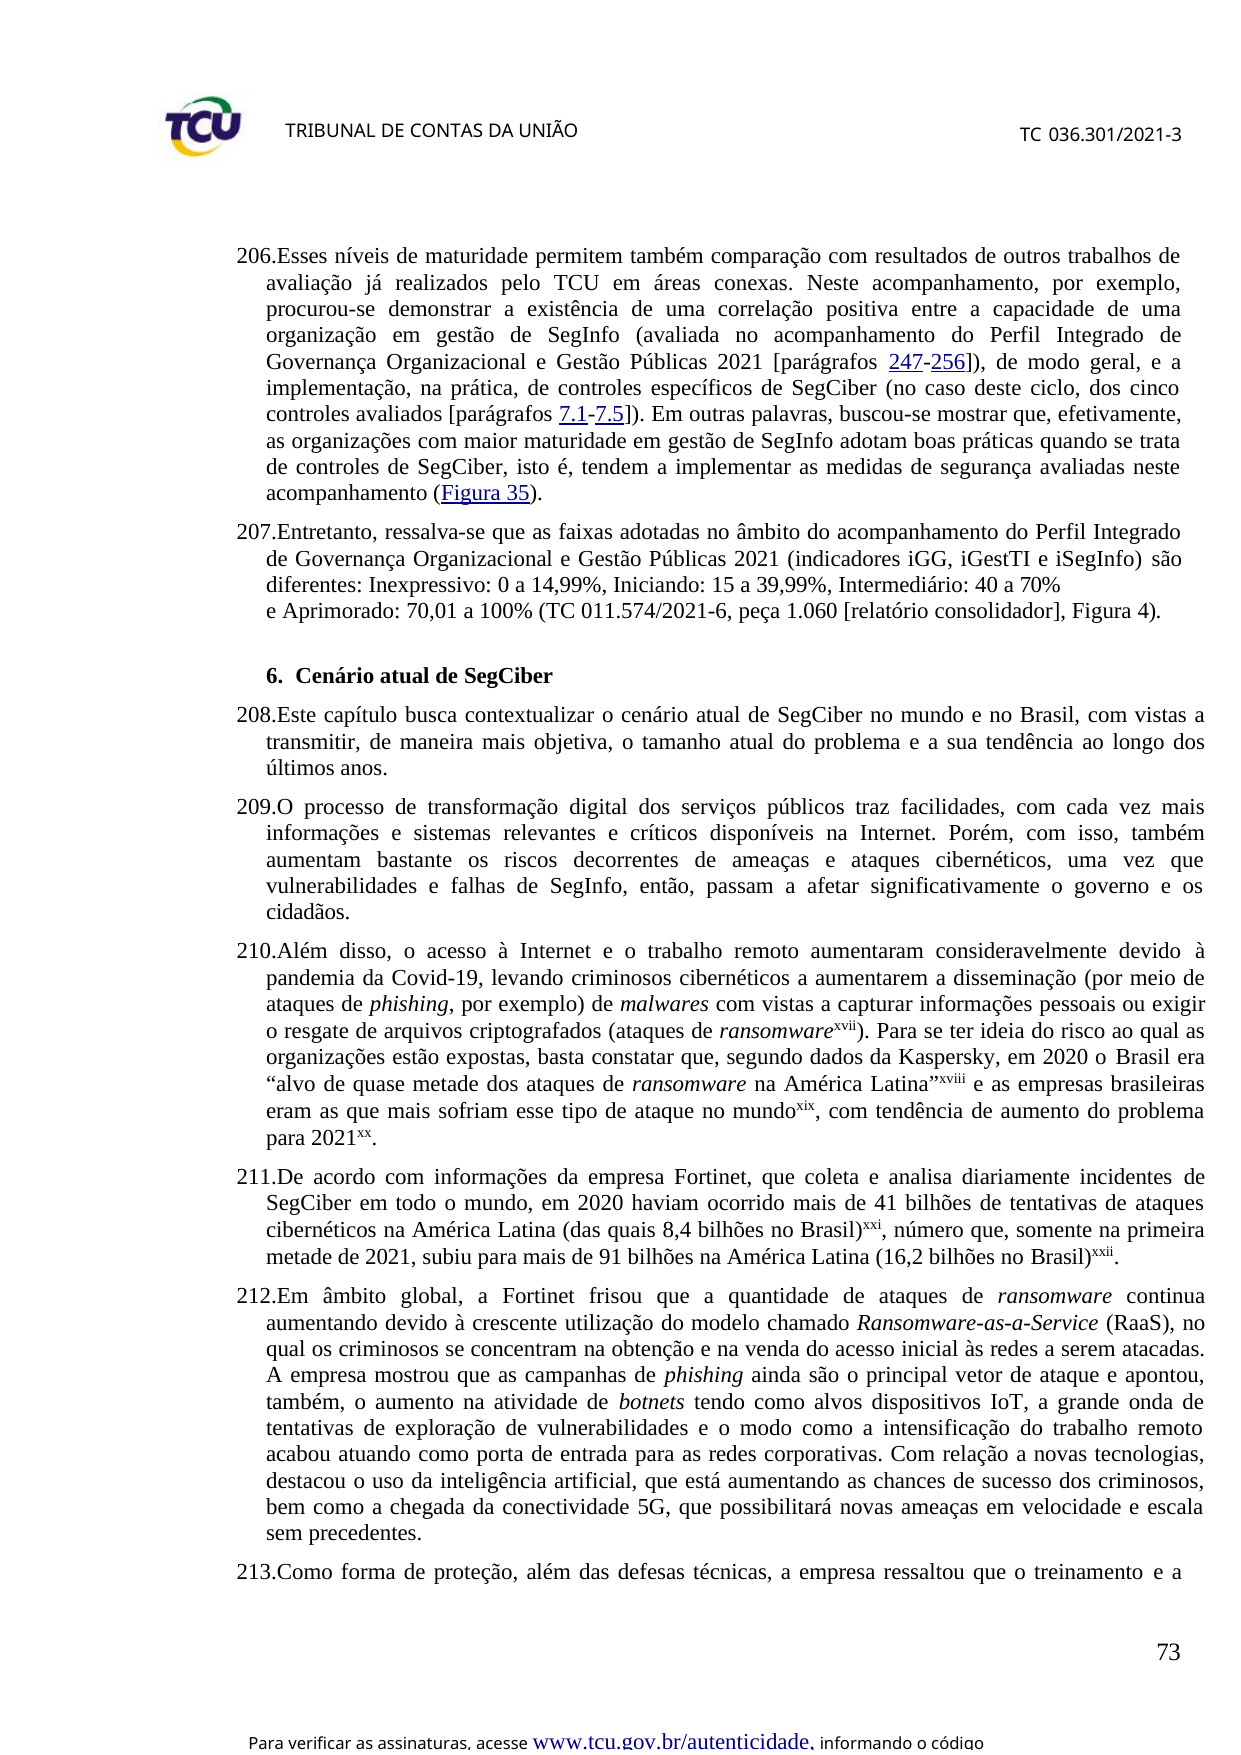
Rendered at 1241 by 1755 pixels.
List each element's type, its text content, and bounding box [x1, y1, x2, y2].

list Entretanto, ressalva-se que as faixas adotadas no âmbito do acompanhamento do Perfil Integrado de Governança Organizacional e Gestão Públicas 2021 (indicadores iGG, iGestTI e iSegInfo) são diferentes: Inexpressivo: 0 a 14,99%, Iniciando: 15 a 39,99%, Intermediário: 40 a 70% [236, 518, 1182, 597]
text e Aprimorado: 70,01 a 100% (TC 011.574/2021-6, peça 1.060 [relatório consolidador], Figura 4). [266, 597, 1205, 624]
list Esses níveis de maturidade permitem também comparação com resultados de outros trabalhos de avaliação já realizados pelo TCU em áreas conexas. Neste acompanhamento, por exemplo, procurou-se demonstrar a existência de uma correlação positiva entre a capacidade de uma organização em gestão de SegInfo (avaliada no acompanhamento do Perfil Integrado de Governança Organizacional e Gestão Públicas 2021 [parágrafos 247-256]), de modo geral, e a implementação, na prática, de controles específicos de SegCiber (no caso deste ciclo, dos cinco controles avaliados [parágrafos 7.1-7.5]). Em outras palavras, buscou-se mostrar que, efetivamente, as organizações com maior maturidade em gestão de SegInfo adotam boas práticas quando se trata de controles de SegCiber, isto é, tendem a implementar as medidas de segurança avaliadas neste acompanhamento (Figura 35). [236, 242, 1182, 506]
list De acordo com informações da empresa Fortinet, que coleta e analisa diariamente incidentes de SegCiber em todo o mundo, em 2020 haviam ocorrido mais de 41 bilhões de tentativas de ataques cibernéticos na América Latina (das quais 8,4 bilhões no Brasil)xxi, número que, somente na primeira metade de 2021, subiu para mais de 91 bilhões na América Latina (16,2 bilhões no Brasil)xxii. [236, 1163, 1205, 1270]
list O processo de transformação digital dos serviços públicos traz facilidades, com cada vez mais informações e sistemas relevantes e críticos disponíveis na Internet. Porém, com isso, também aumentam bastante os riscos decorrentes de ameaças e ataques cibernéticos, uma vez que vulnerabilidades e falhas de SegInfo, então, passam a afetar significativamente o governo e os cidadãos. [236, 793, 1205, 925]
list Como forma de proteção, além das defesas técnicas, a empresa ressaltou que o treinamento e a [236, 1558, 1182, 1585]
list Este capítulo busca contextualizar o cenário atual de SegCiber no mundo e no Brasil, com vistas a transmitir, de maneira mais objetiva, o tamanho atual do problema e a sua tendência ao longo dos últimos anos. [236, 701, 1205, 781]
subtitle Cenário atual de SegCiber [266, 663, 1205, 689]
list Em âmbito global, a Fortinet frisou que a quantidade de ataques de ransomware continua aumentando devido à crescente utilização do modelo chamado Ransomware-as-a-Service (RaaS), no qual os criminosos se concentram na obtenção e na venda do acesso inicial às redes a serem atacadas. A empresa mostrou que as campanhas de phishing ainda são o principal vetor de ataque e apontou, também, o aumento na atividade de botnets tendo como alvos dispositivos IoT, a grande onda de tentativas de exploração de vulnerabilidades e o modo como a intensificação do trabalho remoto acabou atuando como porta de entrada para as redes corporativas. Com relação a novas tecnologias, destacou o uso da inteligência artificial, que está aumentando as chances de sucesso dos criminosos, bem como a chegada da conectividade 5G, que possibilitará novas ameaças em velocidade e escala sem precedentes. [236, 1282, 1205, 1546]
list Além disso, o acesso à Internet e o trabalho remoto aumentaram consideravelmente devido à pandemia da Covid-19, levando criminosos cibernéticos a aumentarem a disseminação (por meio de ataques de phishing, por exemplo) de malwares com vistas a capturar informações pessoais ou exigir o resgate de arquivos criptografados (ataques de ransomwarexvii). Para se ter ideia do risco ao qual as organizações estão expostas, basta constatar que, segundo dados da Kaspersky, em 2020 o Brasil era “alvo de quase metade dos ataques de ransomware na América Latina”xviii e as empresas brasileiras eram as que mais sofriam esse tipo de ataque no mundoxix, com tendência de aumento do problema para 2021xx. [236, 937, 1205, 1151]
